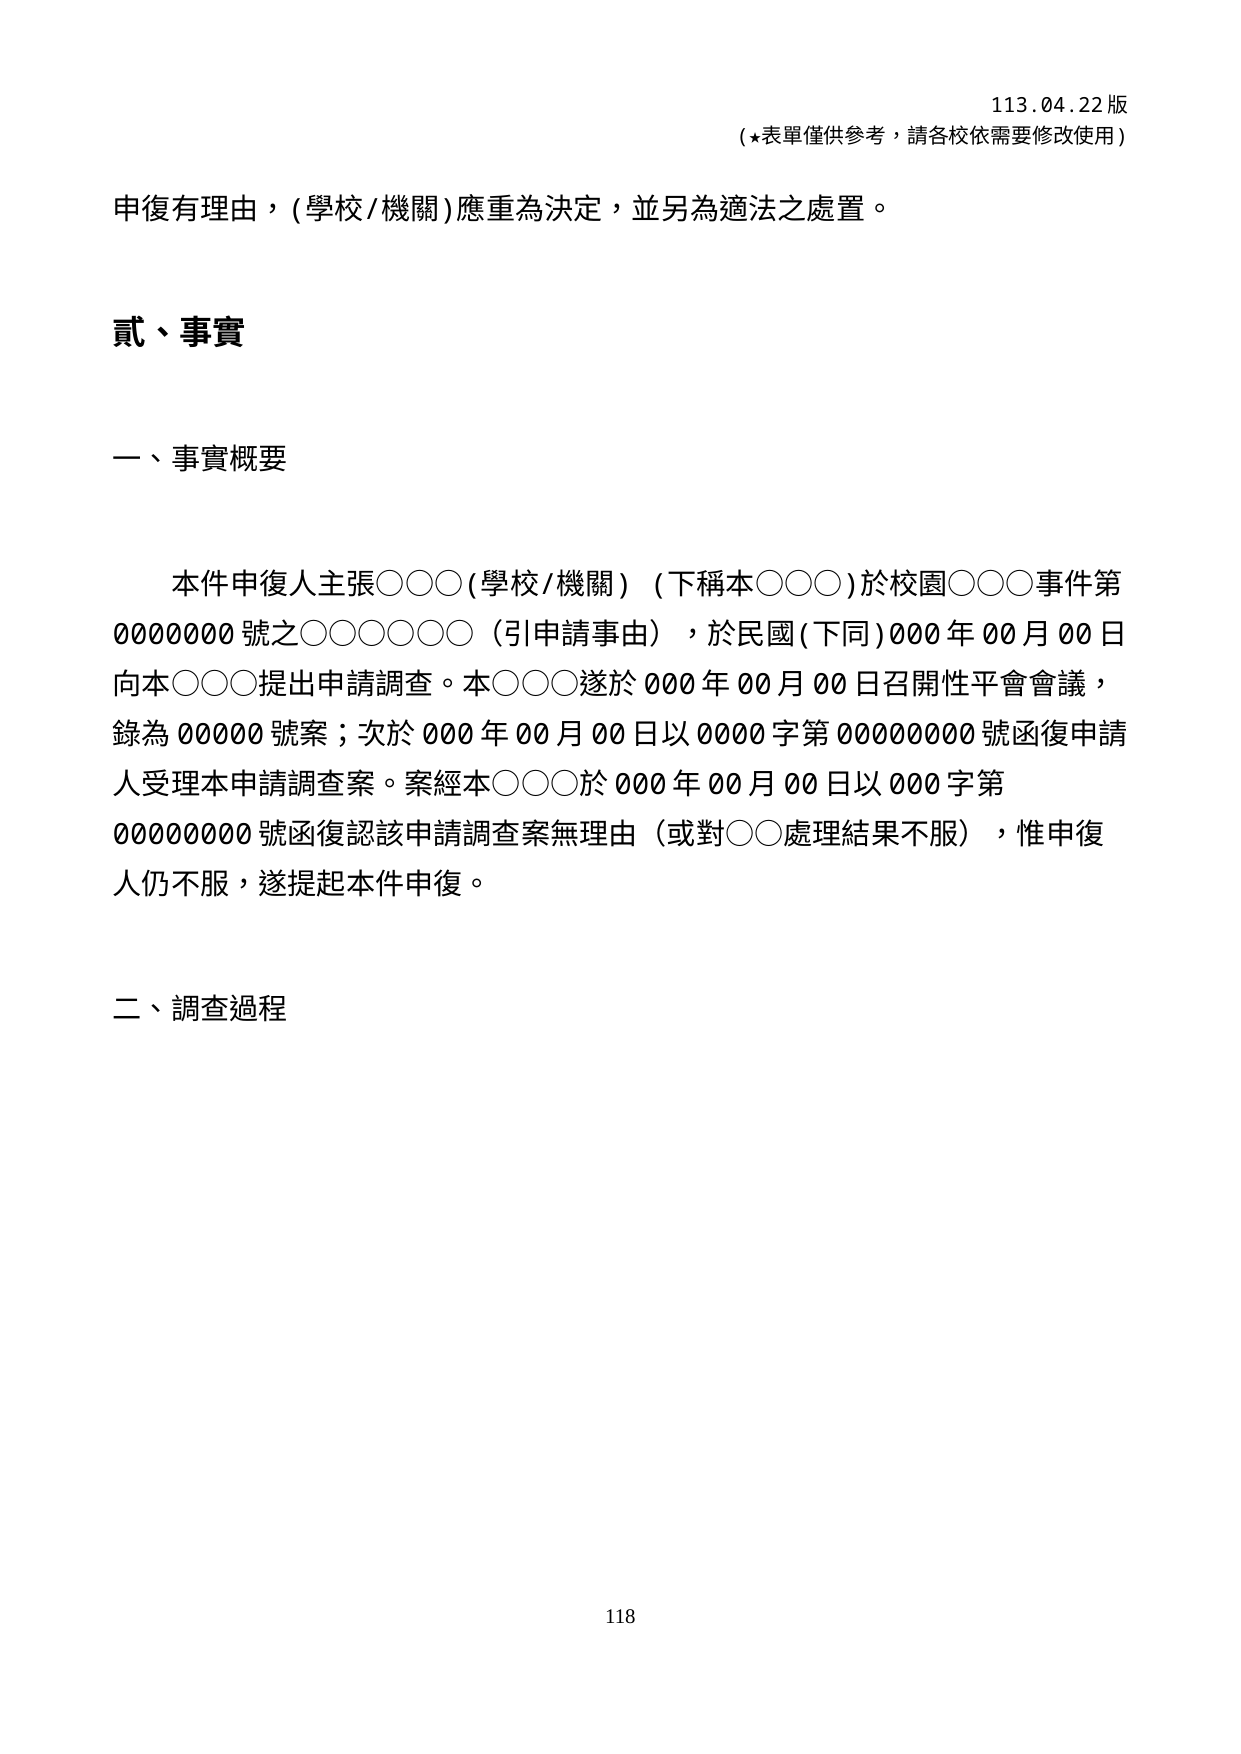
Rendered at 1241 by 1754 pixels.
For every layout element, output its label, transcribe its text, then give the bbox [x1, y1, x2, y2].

text 本件申復人主張○○○(學校/機關) (下稱本○○○)於校園○○○事件第0000000號之○○○○○○（引申請事由），於民國(下同)000年00月00日向本○○○提出申請調查。本○○○遂於000年00月00日召開性平會會議，錄為00000號案；次於000年00月00日以0000字第00000000號函復申請人受理本申請調查案。案經本○○○於000年00月00日以000字第00000000號函復認該申請調查案無理由（或對○○處理結果不服），惟申復人仍不服，遂提起本件申復。 [112, 555, 1128, 905]
text 一、事實概要 [112, 430, 1128, 480]
text 二、調查過程 [112, 980, 1128, 1030]
text 貳、事實 [112, 305, 1128, 355]
text 申復有理由，(學校/機關)應重為決定，並另為適法之處置。 [112, 180, 1128, 230]
